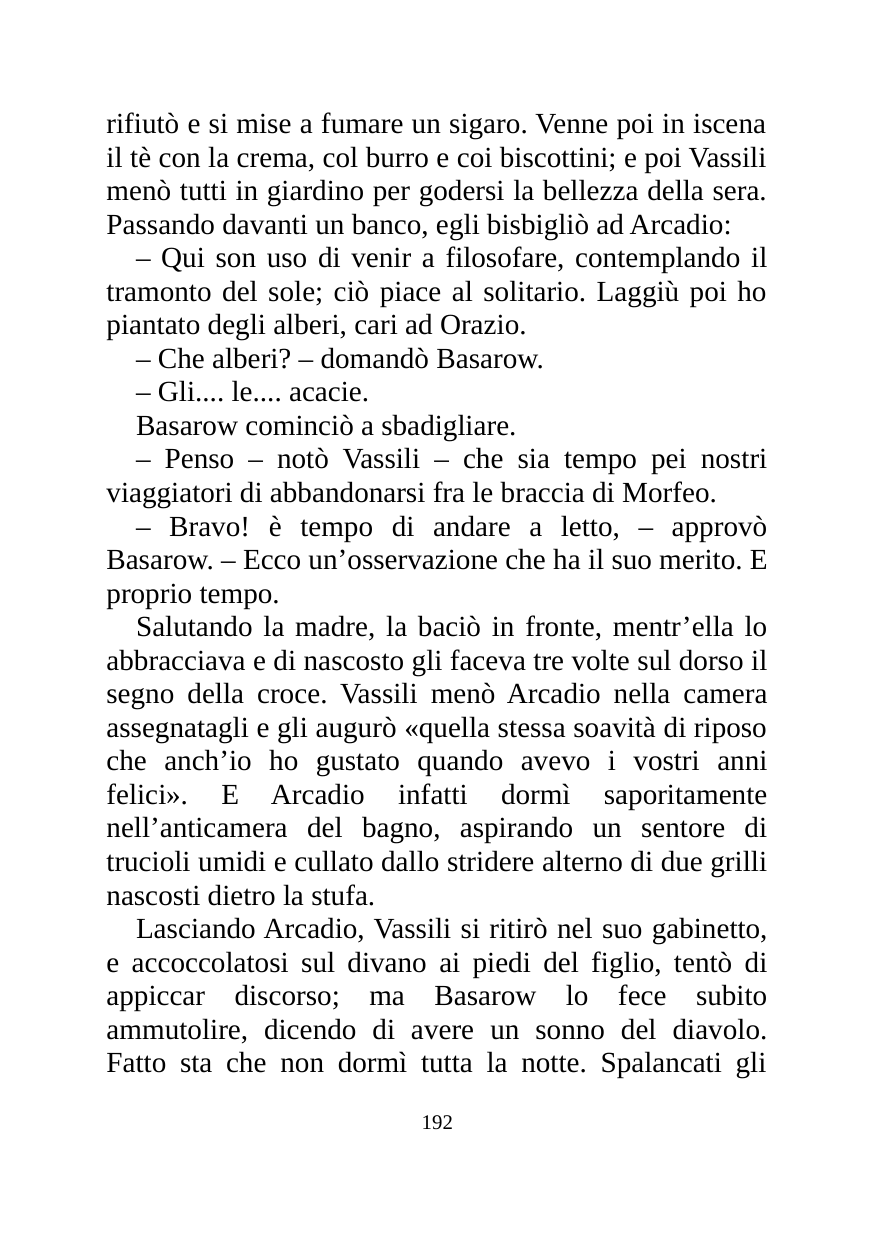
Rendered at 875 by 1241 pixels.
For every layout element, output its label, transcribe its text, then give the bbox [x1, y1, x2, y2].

text – Gli.... le.... acacie. [106, 374, 768, 408]
text – Qui son uso di venir a filosofare, contemplando il tramonto del sole; ciò piace al solitario. Laggiù poi ho piantato degli alberi, cari ad Orazio. [106, 240, 768, 341]
text Salutando la madre, la baciò in fronte, mentr’ella lo abbracciava e di nascosto gli faceva tre volte sul dorso il segno della croce. Vassili menò Arcadio nella camera assegnatagli e gli augurò «quella stessa soavità di riposo che anch’io ho gustato quando avevo i vostri anni felici». E Arcadio infatti dormì saporitamente nell’anticamera del bagno, aspirando un sentore di trucioli umidi e cullato dallo stridere alterno di due grilli nascosti dietro la stufa. [106, 609, 768, 911]
text – Bravo! è tempo di andare a letto, – approvò Basarow. – Ecco un’osservazione che ha il suo merito. E proprio tempo. [106, 509, 768, 609]
text rifiutò e si mise a fumare un sigaro. Venne poi in iscena il tè con la crema, col burro e coi biscottini; e poi Vassili menò tutti in giardino per godersi la bellezza della sera. Passando davanti un banco, egli bisbigliò ad Arcadio: [106, 106, 768, 240]
text Lasciando Arcadio, Vassili si ritirò nel suo gabinetto, e accoccolatosi sul divano ai piedi del figlio, tentò di appiccar discorso; ma Basarow lo fece subito ammutolire, dicendo di avere un sonno del diavolo. Fatto sta che non dormì tutta la notte. Spalancati gli [106, 911, 768, 1079]
text Basarow cominciò a sbadigliare. [106, 408, 768, 442]
text – Che alberi? – domandò Basarow. [106, 341, 768, 374]
text – Penso – notò Vassili – che sia tempo pei nostri viaggiatori di abbandonarsi fra le braccia di Morfeo. [106, 442, 768, 509]
